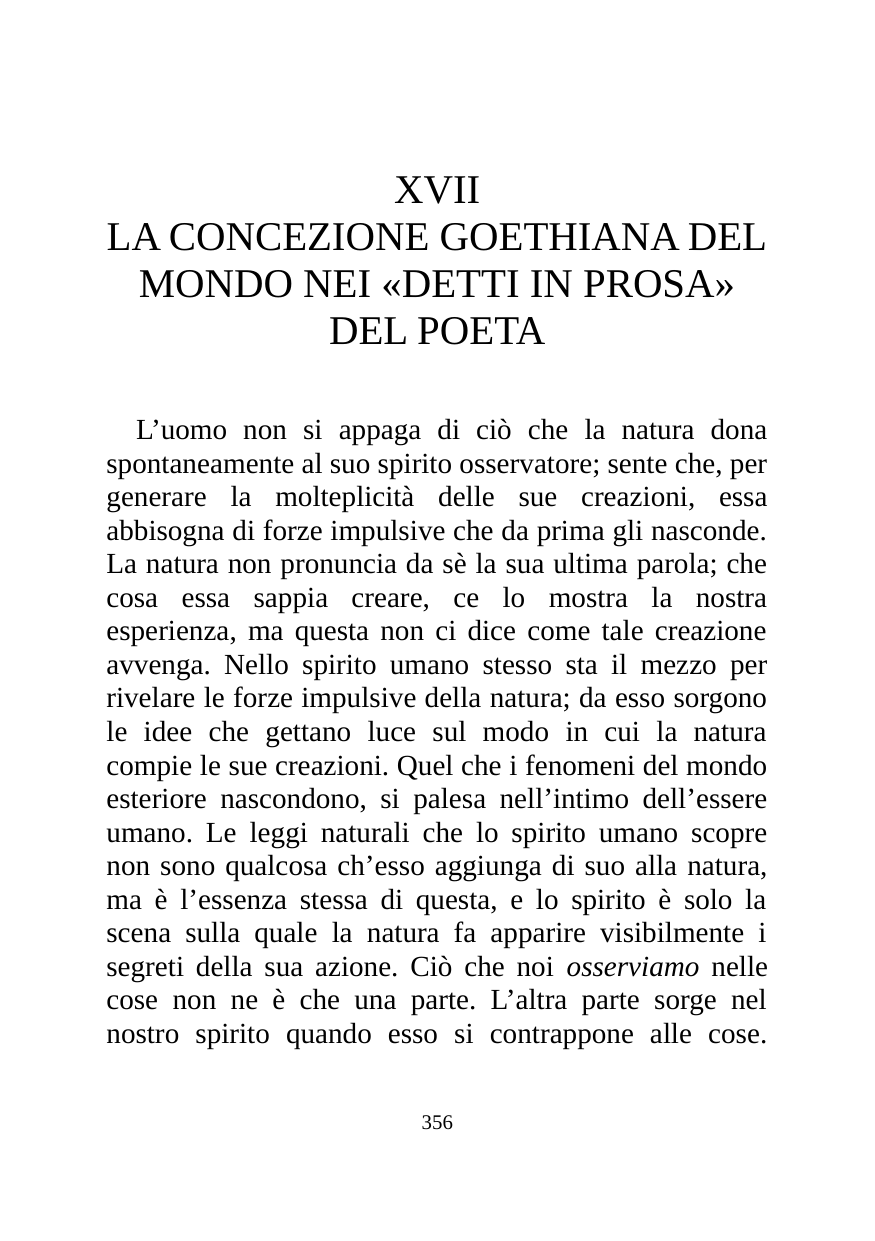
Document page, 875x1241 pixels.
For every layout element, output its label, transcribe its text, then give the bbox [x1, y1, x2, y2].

text L’uomo non si appaga di ciò che la natura dona spontaneamente al suo spirito osservatore; sente che, per generare la molteplicità delle sue creazioni, essa abbisogna di forze impulsive che da prima gli nasconde. La natura non pronuncia da sè la sua ultima parola; che cosa essa sappia creare, ce lo mostra la nostra esperienza, ma questa non ci dice come tale creazione avvenga. Nello spirito umano stesso sta il mezzo per rivelare le forze impulsive della natura; da esso sorgono le idee che gettano luce sul modo in cui la natura compie le sue creazioni. Quel che i fenomeni del mondo esteriore nascondono, si palesa nell’intimo dell’essere umano. Le leggi naturali che lo spirito umano scopre non sono qualcosa ch’esso aggiunga di suo alla natura, ma è l’essenza stessa di questa, e lo spirito è solo la scena sulla quale la natura fa apparire visibilmente i segreti della sua azione. Ciò che noi osserviamo nelle cose non ne è che una parte. L’altra parte sorge nel nostro spirito quando esso si contrappone alle cose. [106, 412, 768, 1049]
subtitle XVII LA CONCEZIONE GOETHIANA DEL MONDO NEI «DETTI IN PROSA» DEL POETA [106, 165, 768, 353]
